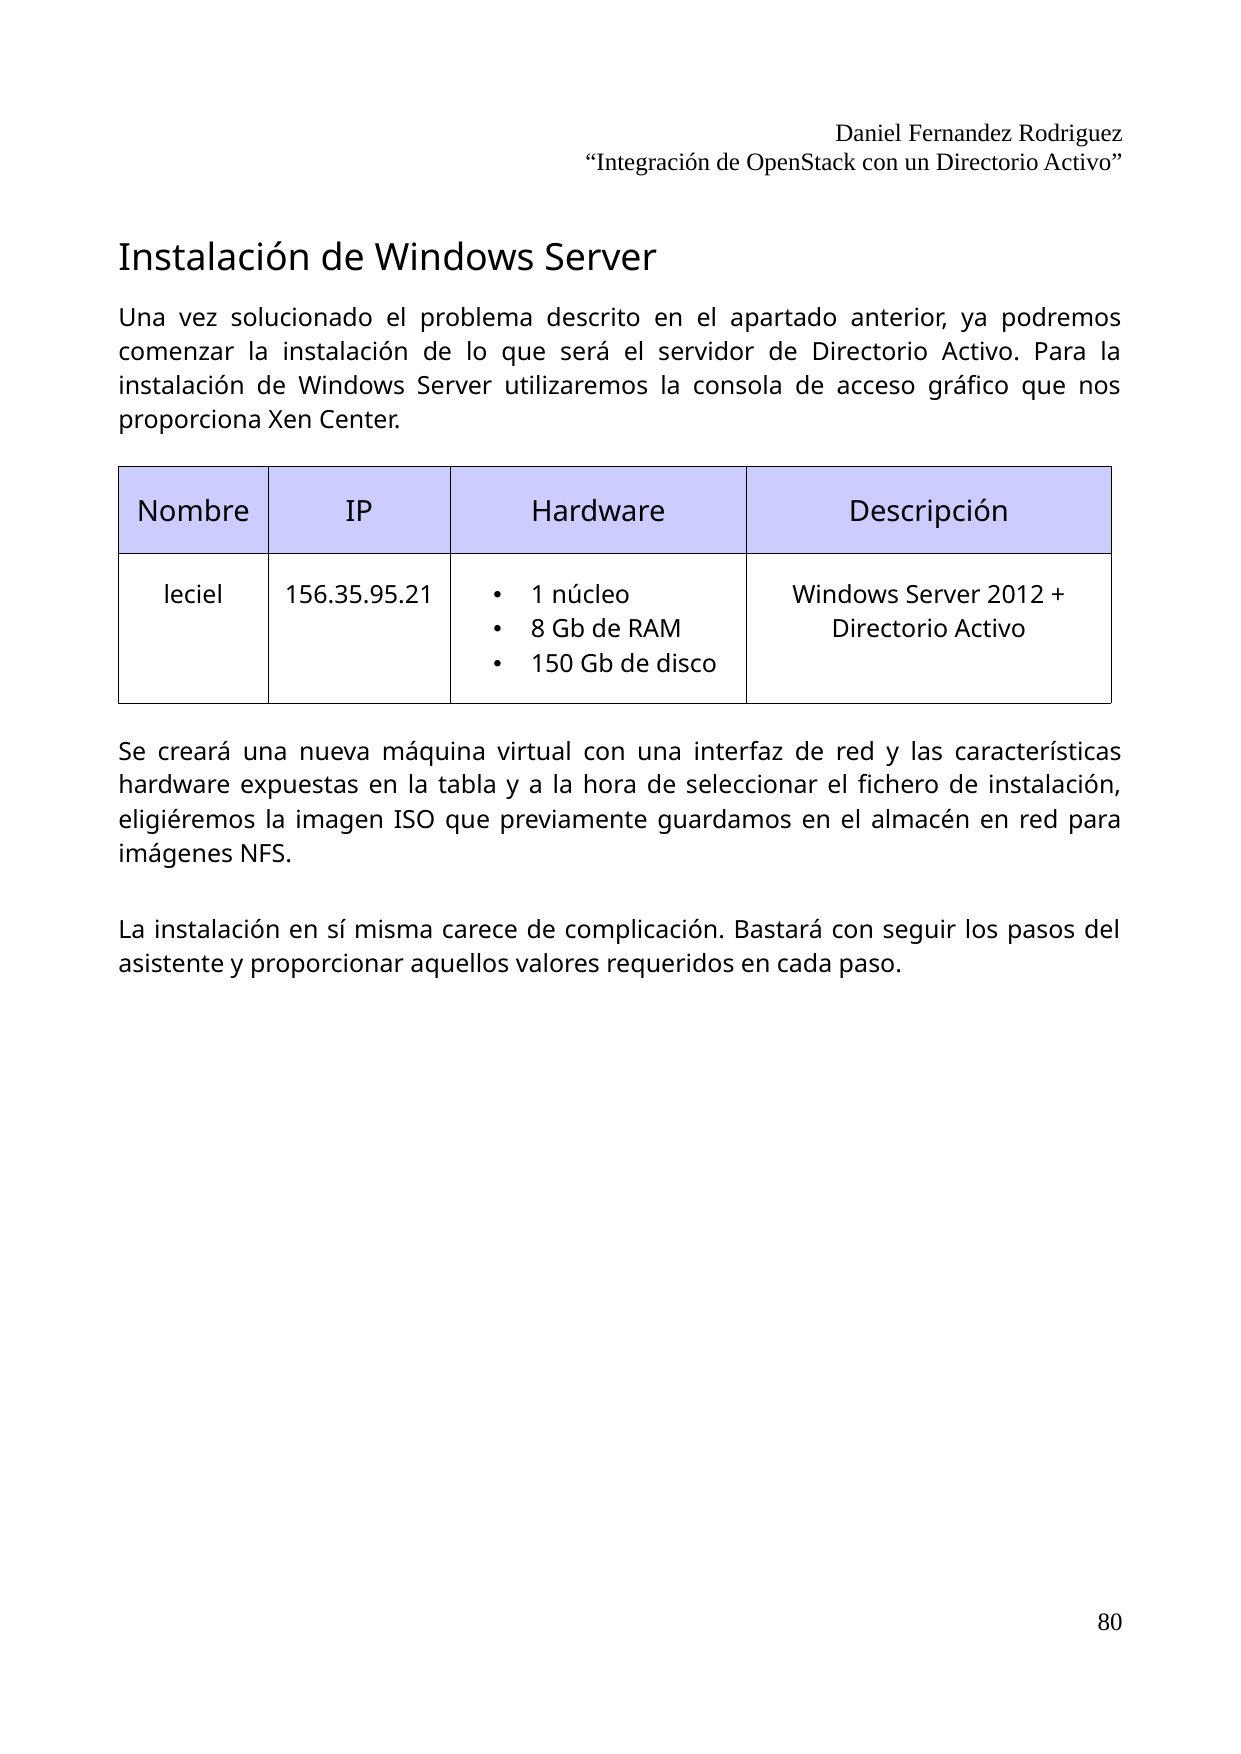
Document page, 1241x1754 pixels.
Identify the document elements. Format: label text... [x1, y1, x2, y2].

table_header Descripción [747, 467, 1111, 553]
text Se creará una nueva máquina virtual con una interfaz de red y las características hardware expuestas en la tabla y a la hora de seleccionar el fichero de instalación, eligiéremos la imagen ISO que previamente guardamos en el almacén en red para imágenes NFS. [118, 733, 1122, 869]
table_header Nombre [119, 467, 268, 553]
subtitle Instalación de Windows Server [118, 230, 1122, 281]
text Una vez solucionado el problema descrito en el apartado anterior, ya podremos comenzar la instalación de lo que será el servidor de Directorio Activo. Para la instalación de Windows Server utilizaremos la consola de acceso gráfico que nos proporciona Xen Center. [118, 300, 1122, 436]
table_cell Windows Server 2012 + Directorio Activo [747, 554, 1111, 703]
table_cell leciel [119, 554, 268, 703]
table_cell 1 núcleo 8 Gb de RAM 150 Gb de disco [451, 554, 746, 703]
table_header Hardware [451, 467, 746, 553]
table_header IP [269, 467, 450, 553]
table_cell 156.35.95.21 [269, 554, 450, 703]
text La instalación en sí misma carece de complicación. Bastará con seguir los pasos del asistente y proporcionar aquellos valores requeridos en cada paso. [118, 911, 1122, 979]
